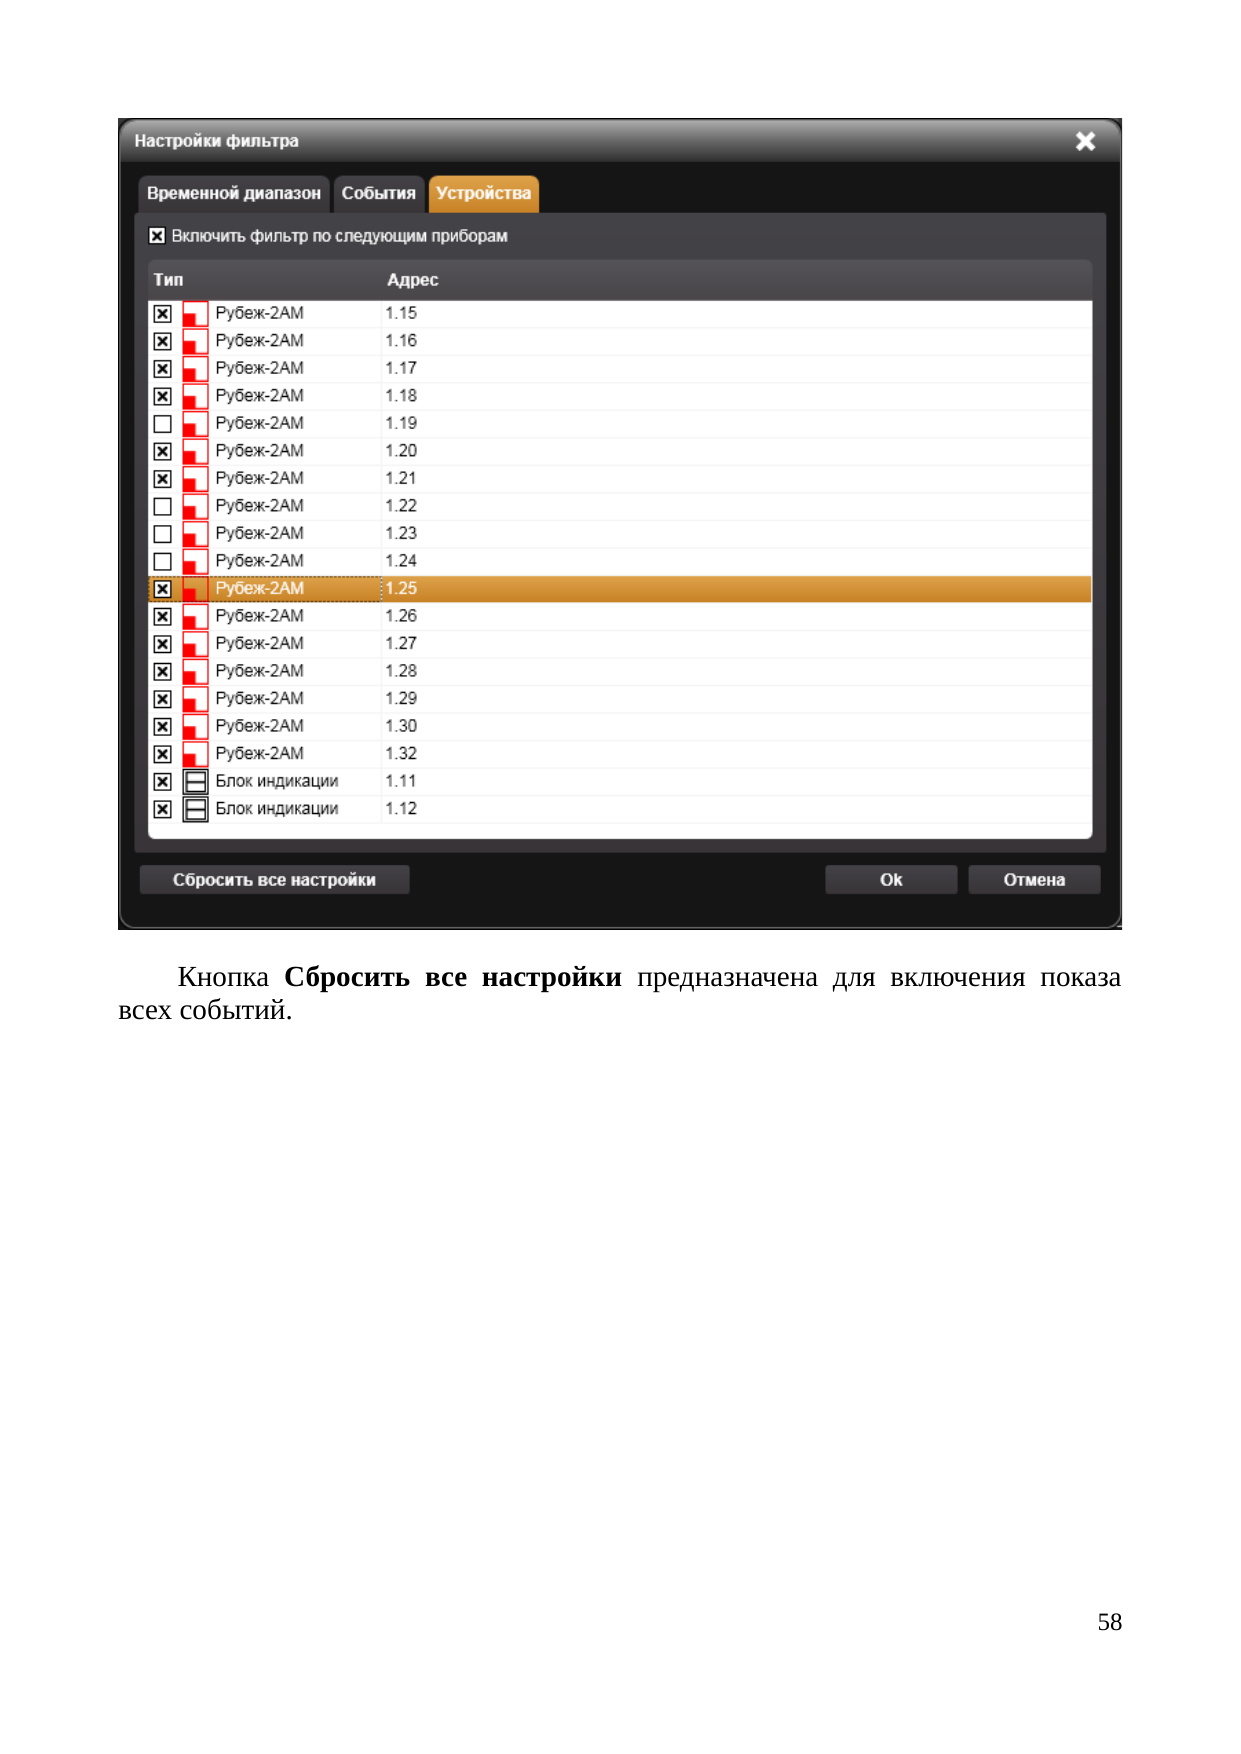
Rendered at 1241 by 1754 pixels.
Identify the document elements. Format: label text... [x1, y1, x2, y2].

picture [118, 118, 1123, 930]
text Кнопка Сбросить все настройки предназначена для включения показа всех событий. [118, 930, 1122, 1026]
